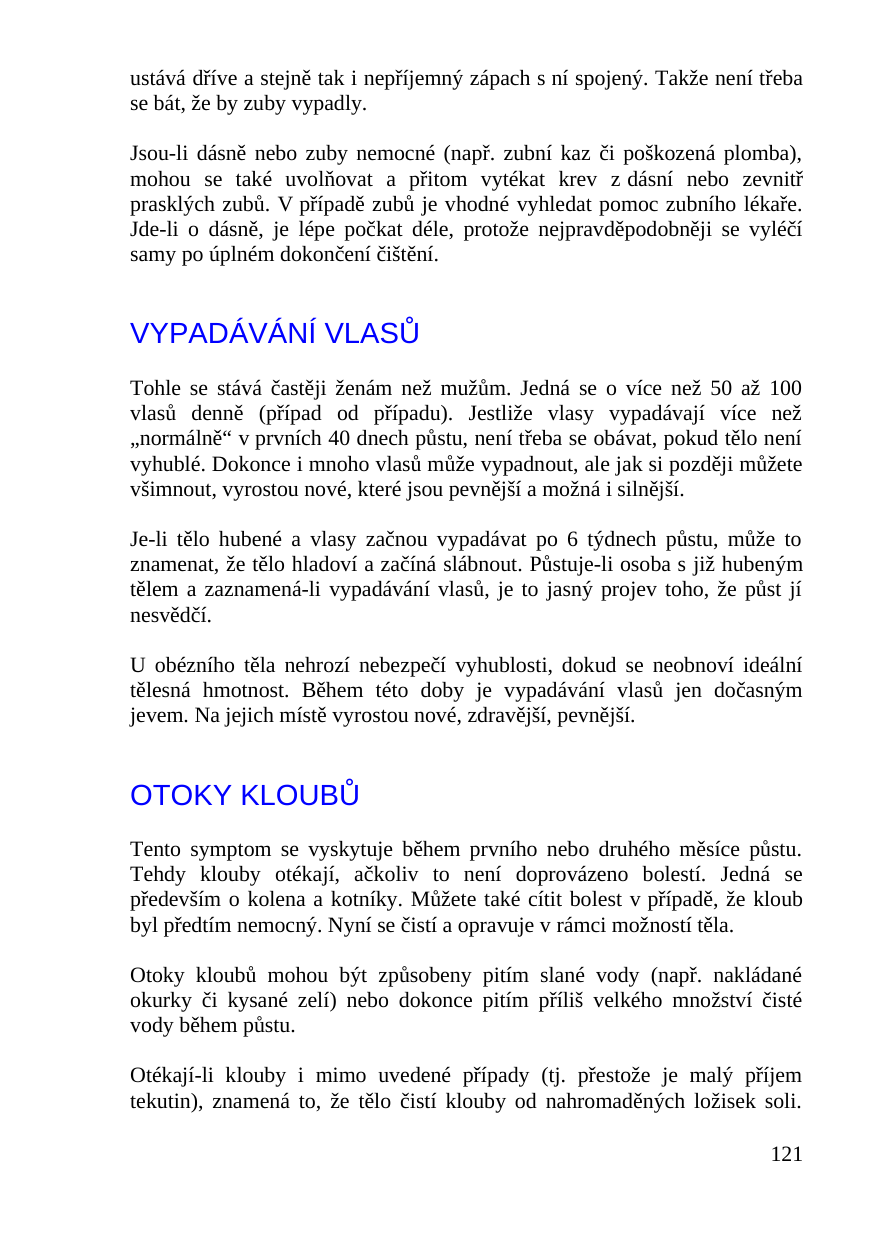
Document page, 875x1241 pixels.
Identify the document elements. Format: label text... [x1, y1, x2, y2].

text Je-li tělo hubené a vlasy začnou vypadávat po 6 týdnech půstu, může to znamenat, že tělo hladoví a začíná slábnout. Půstuje-li osoba s již hubeným tělem a zaznamená-li vypadávání vlasů, je to jasný projev toho, že půst jí nesvědčí. [130, 526, 803, 627]
text Otékají-li klouby i mimo uvedené případy (tj. přestože je malý příjem tekutin), znamená to, že tělo čistí klouby od nahromaděných ložisek soli. [130, 1062, 803, 1113]
text U obézního těla nehrozí nebezpečí vyhublosti, dokud se neobnoví ideální tělesná hmotnost. Během této doby je vypadávání vlasů jen dočasným jevem. Na jejich místě vyrostou nové, zdravější, pevnější. [130, 652, 803, 727]
text Tento symptom se vyskytuje během prvního nebo druhého měsíce půstu. Tehdy klouby otékají, ačkoliv to není doprovázeno bolestí. Jedná se především o kolena a kotníky. Můžete také cítit bolest v případě, že kloub byl předtím nemocný. Nyní se čistí a opravuje v rámci možností těla. [130, 836, 803, 937]
text Otoky kloubů mohou být způsobeny pitím slané vody (např. nakládané okurky či kysané zelí) nebo dokonce pitím příliš velkého množství čisté vody během půstu. [130, 962, 803, 1037]
subtitle VYPADÁVÁNÍ VLASŮ [130, 316, 803, 350]
text Jsou-li dásně nebo zuby nemocné (např. zubní kaz či poškozená plomba), mohou se také uvolňovat a přitom vytékat krev z dásní nebo zevnitř prasklých zubů. V případě zubů je vhodné vyhledat pomoc zubního lékaře. Jde-li o dásně, je lépe počkat déle, protože nejpravděpodobněji se vyléčí samy po úplném dokončení čištění. [130, 140, 803, 266]
subtitle OTOKY KLOUBŮ [130, 777, 803, 811]
text Tohle se stává častěji ženám než mužům. Jedná se o více než 50 až 100 vlasů denně (případ od případu). Jestliže vlasy vypadávají více než „normálně“ v prvních 40 dnech půstu, není třeba se obávat, pokud tělo není vyhublé. Dokonce i mnoho vlasů může vypadnout, ale jak si později můžete všimnout, vyrostou nové, které jsou pevnější a možná i silnější. [130, 375, 803, 501]
text ustává dříve a stejně tak i nepříjemný zápach s ní spojený. Takže není třeba se bát, že by zuby vypadly. [130, 65, 803, 115]
